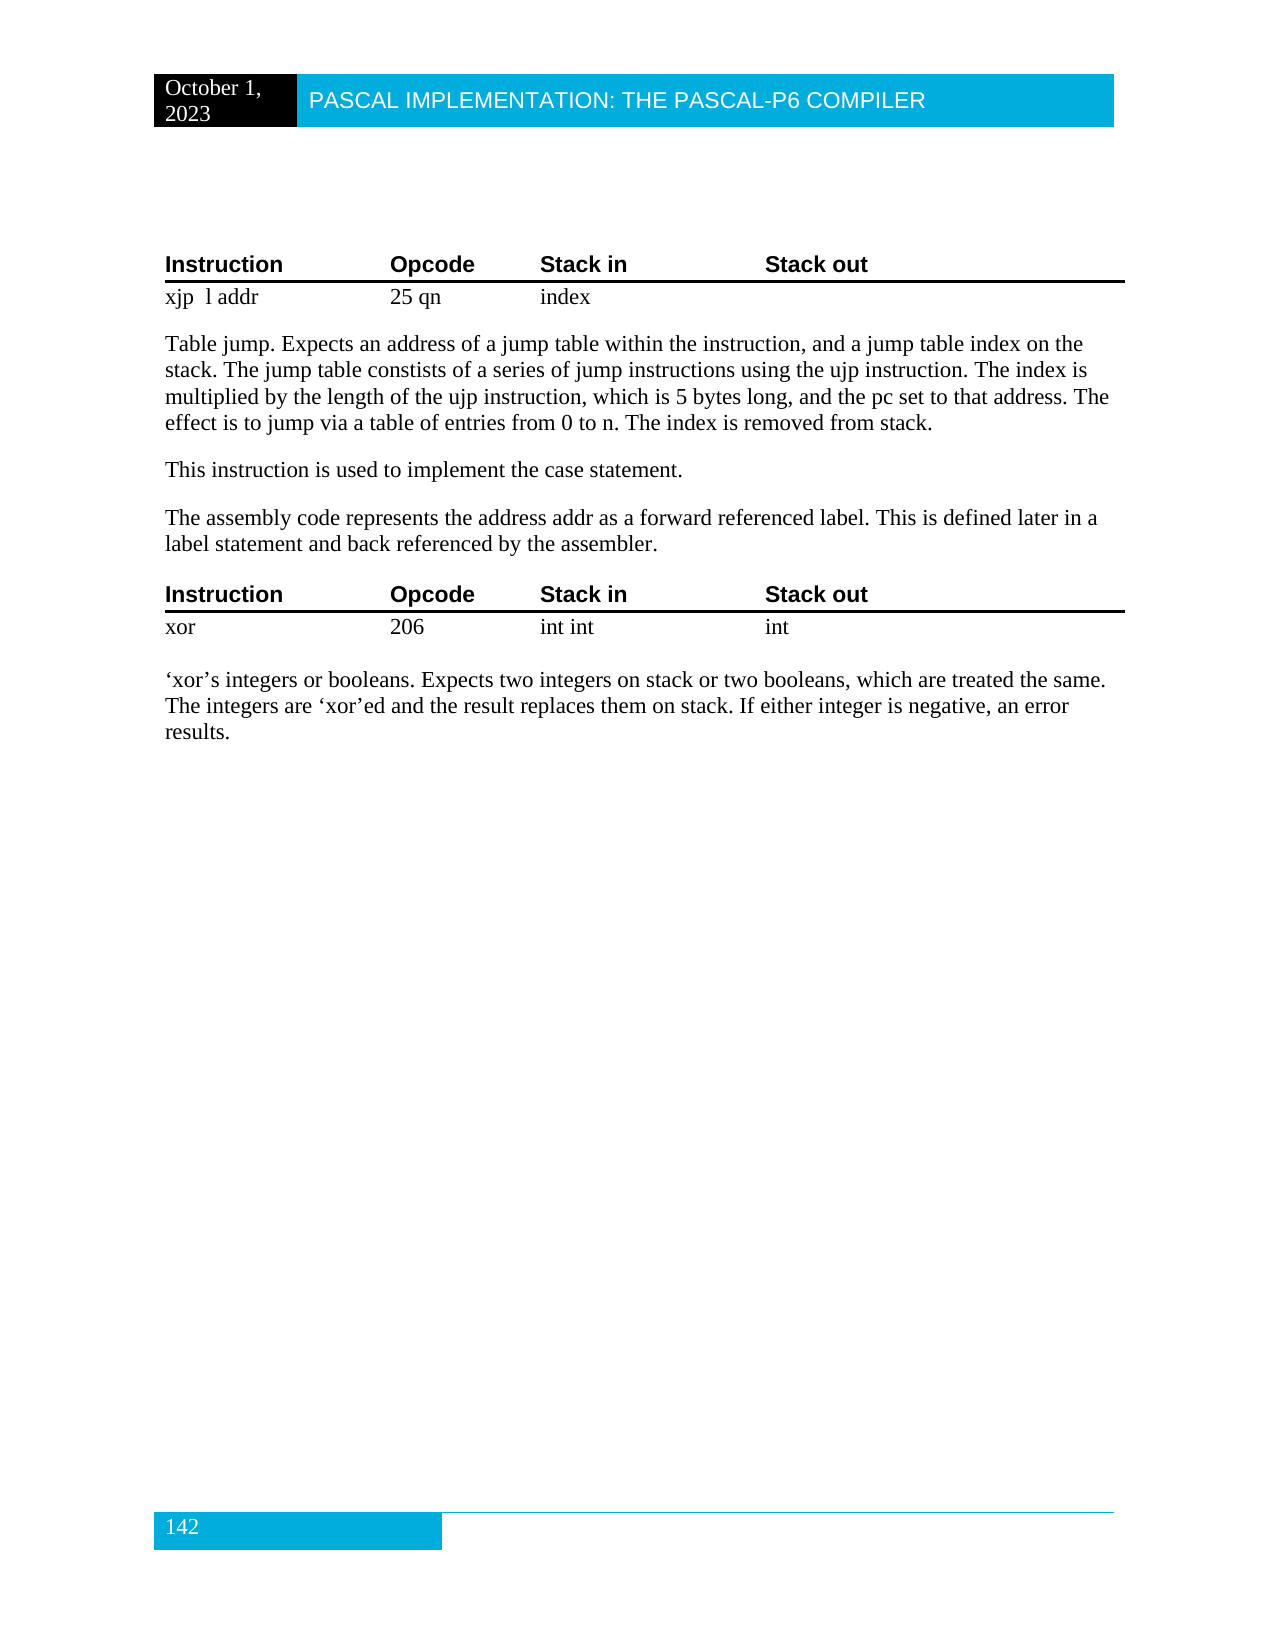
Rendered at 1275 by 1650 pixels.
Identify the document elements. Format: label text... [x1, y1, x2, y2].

text This instruction is used to implement the case statement. [165, 456, 1125, 483]
text xor 206 int int int [165, 613, 1125, 639]
text Instruction Opcode Stack in Stack out [165, 581, 1125, 610]
text The assembly code represents the address addr as a forward referenced label. This is defined later in a label statement and back referenced by the assembler. [165, 504, 1125, 556]
text Instruction Opcode Stack in Stack out [165, 251, 1125, 280]
text Table jump. Expects an address of a jump table within the instruction, and a jump table index on the stack. The jump table constists of a series of jump instructions using the ujp instruction. The index is multiplied by the length of the ujp instruction, which is 5 bytes long, and the pc set to that address. The effect is to jump via a table of entries from 0 to n. The index is removed from stack. [165, 330, 1125, 436]
text ‘xor’s integers or booleans. Expects two integers on stack or two booleans, which are treated the same. The integers are ‘xor’ed and the result replaces them on stack. If either integer is negative, an error results. [165, 666, 1125, 745]
text xjp l addr 25 qn index [165, 283, 1125, 309]
